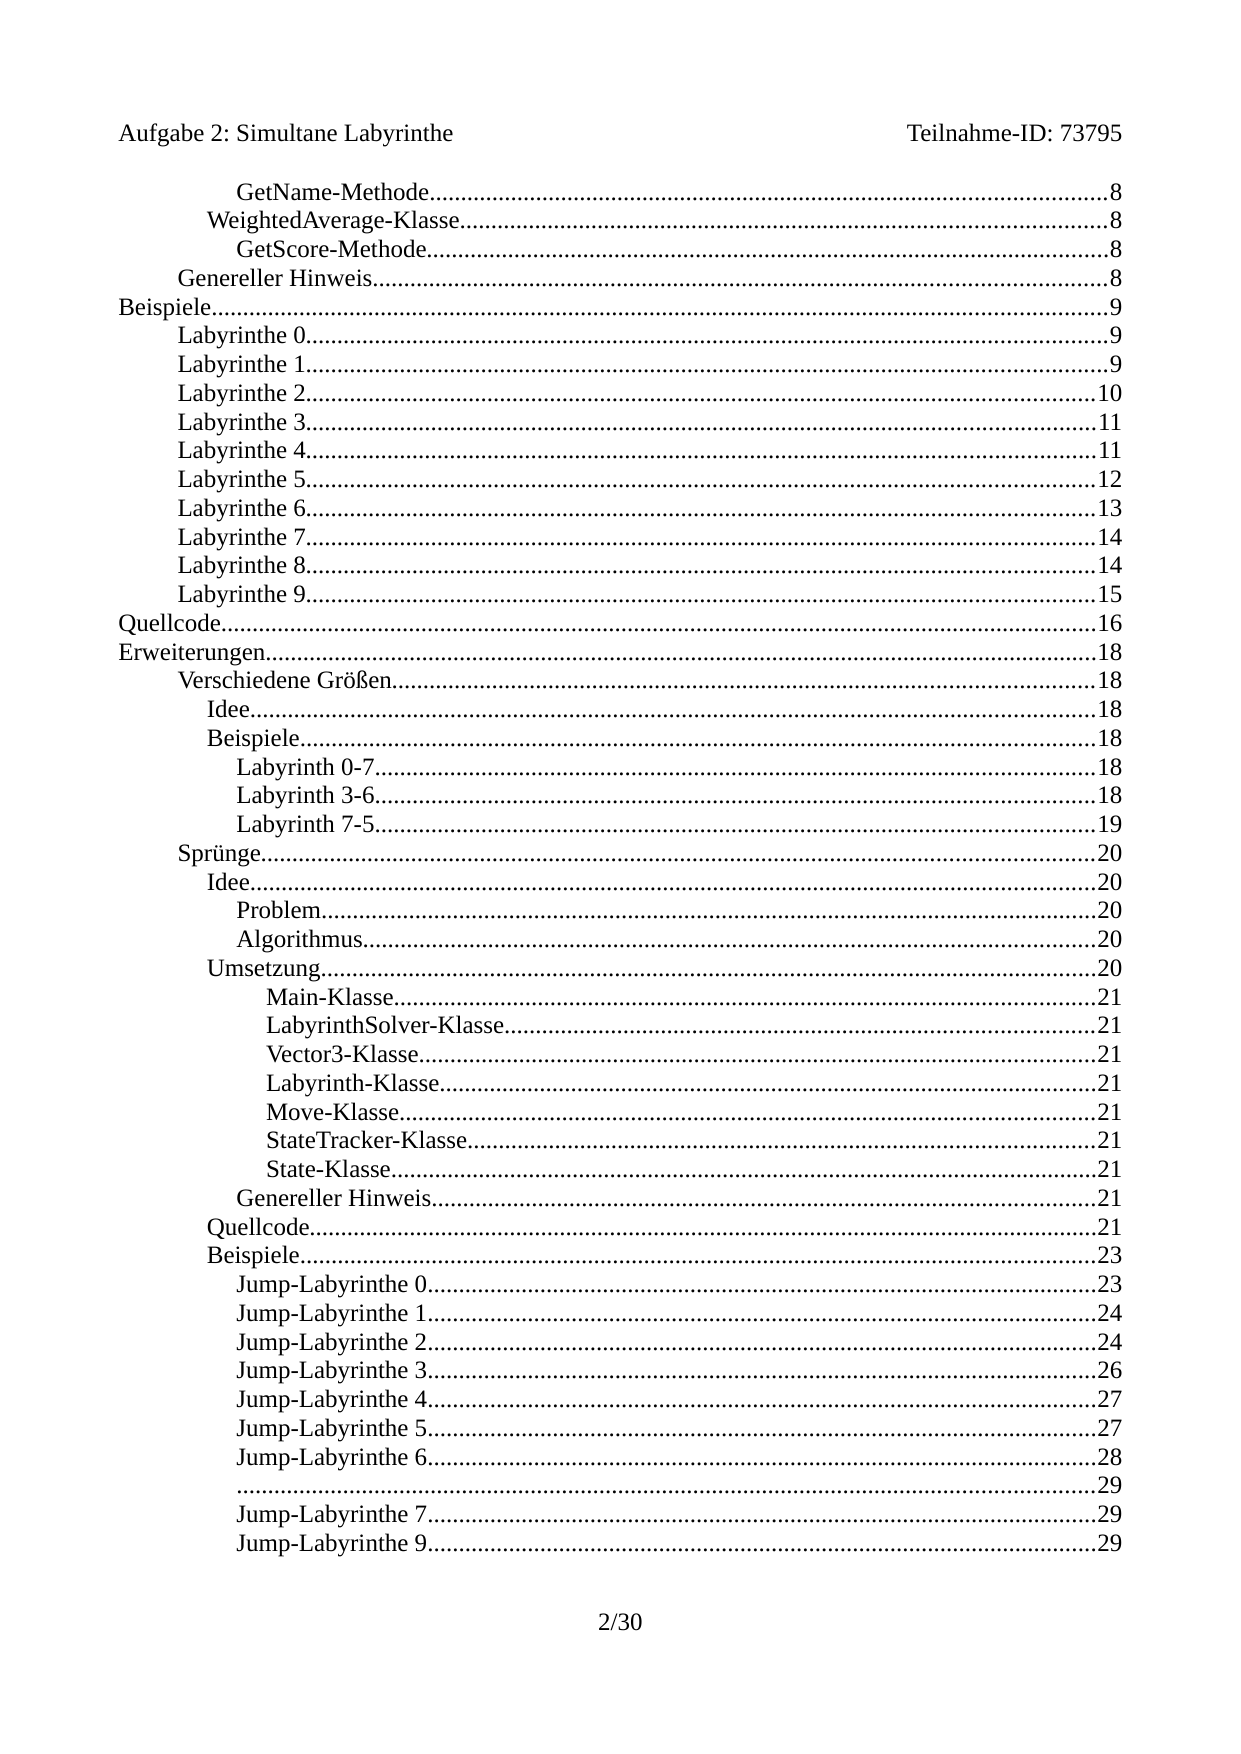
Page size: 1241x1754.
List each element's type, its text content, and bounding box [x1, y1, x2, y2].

text Erweiterungen 18 [118, 637, 1122, 666]
text State-Klasse 21 [266, 1154, 1122, 1183]
text Jump-Labyrinthe 5 27 [236, 1413, 1122, 1442]
text Move-Klasse 21 [266, 1097, 1122, 1126]
text Labyrinthe 6 13 [177, 493, 1122, 522]
text Algorithmus 20 [236, 924, 1122, 953]
text Labyrinthe 5 12 [177, 464, 1122, 493]
text Labyrinthe 7 14 [177, 522, 1122, 551]
text Labyrinthe 8 14 [177, 551, 1122, 579]
text WeightedAverage-Klasse 8 [207, 206, 1122, 234]
text Jump-Labyrinthe 4 27 [236, 1384, 1122, 1413]
text Main-Klasse 21 [266, 982, 1122, 1011]
text Labyrinthe 9 15 [177, 579, 1122, 608]
text LabyrinthSolver-Klasse 21 [266, 1011, 1122, 1039]
text Vector3-Klasse 21 [266, 1039, 1122, 1068]
text GetName-Methode 8 [236, 177, 1122, 206]
text Idee 18 [207, 694, 1122, 723]
text Labyrinthe 3 11 [177, 407, 1122, 436]
text Labyrinthe 1 9 [177, 349, 1122, 378]
text Labyrinth 0-7 18 [236, 752, 1122, 781]
text Jump-Labyrinthe 6 28 [236, 1442, 1122, 1471]
text Problem 20 [236, 896, 1122, 924]
text Umsetzung 20 [207, 953, 1122, 982]
text Labyrinthe 0 9 [177, 321, 1122, 349]
text Beispiele 18 [207, 723, 1122, 752]
text Jump-Labyrinthe 7 29 [236, 1499, 1122, 1528]
text Labyrinthe 4 11 [177, 436, 1122, 464]
text Beispiele 9 [118, 292, 1122, 321]
text 29 [236, 1471, 1122, 1499]
text Labyrinth 7-5 19 [236, 809, 1122, 838]
text Labyrinthe 2 10 [177, 378, 1122, 407]
text Jump-Labyrinthe 3 26 [236, 1356, 1122, 1384]
text Verschiedene Größen 18 [177, 666, 1122, 694]
text StateTracker-Klasse 21 [266, 1126, 1122, 1154]
text Sprünge 20 [177, 838, 1122, 867]
text Genereller Hinweis 21 [236, 1183, 1122, 1212]
text Labyrinth 3-6 18 [236, 781, 1122, 809]
text Labyrinth-Klasse 21 [266, 1068, 1122, 1097]
text GetScore-Methode 8 [236, 234, 1122, 263]
text Jump-Labyrinthe 0 23 [236, 1269, 1122, 1298]
text Idee 20 [207, 867, 1122, 896]
text Beispiele 23 [207, 1241, 1122, 1269]
text Quellcode 21 [207, 1212, 1122, 1241]
text Quellcode 16 [118, 608, 1122, 637]
text Jump-Labyrinthe 1 24 [236, 1298, 1122, 1327]
text Jump-Labyrinthe 2 24 [236, 1327, 1122, 1356]
text Genereller Hinweis 8 [177, 263, 1122, 292]
text Jump-Labyrinthe 9 29 [236, 1528, 1122, 1557]
